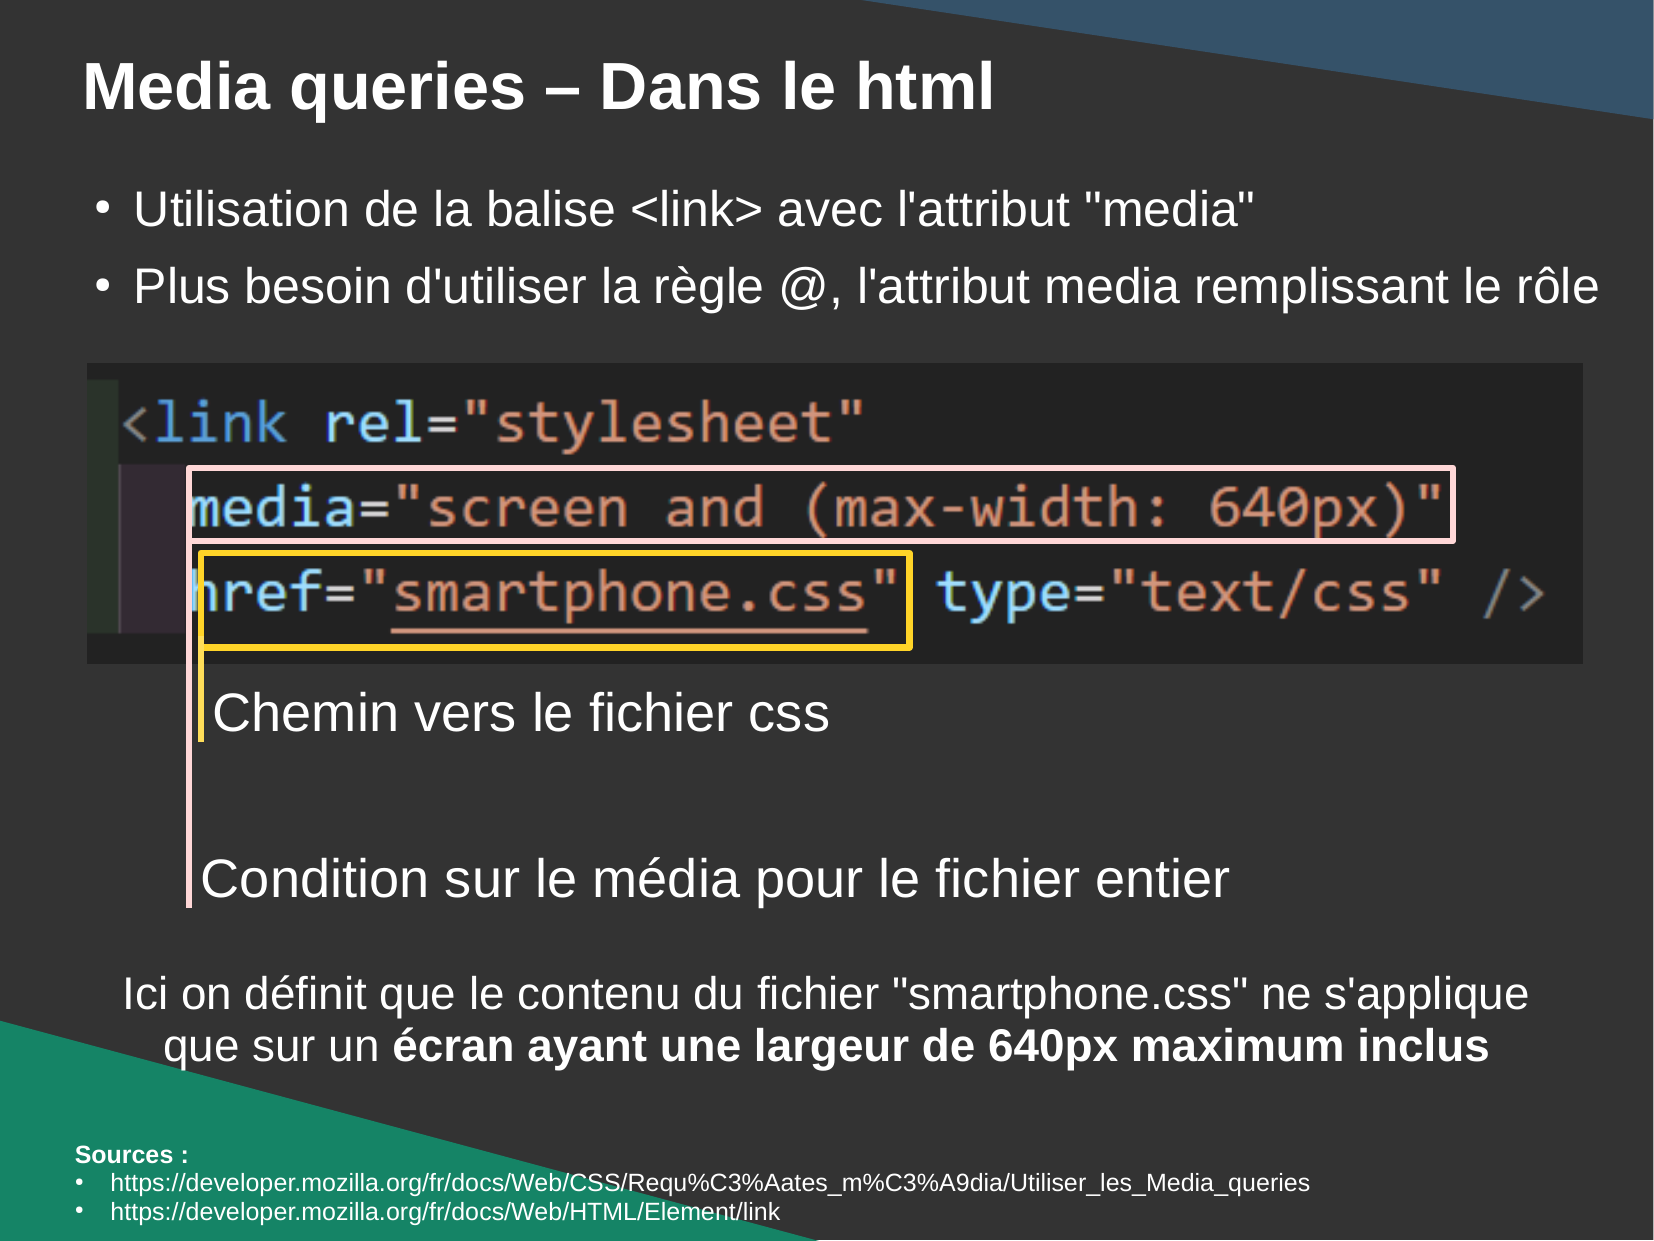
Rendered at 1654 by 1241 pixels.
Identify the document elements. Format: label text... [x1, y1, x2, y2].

title Condition sur le média pour le fichier entier [200, 848, 1252, 910]
text_box Sources : https://developer.mozilla.org/fr/docs/Web/CSS/Requ%C3%Aates_m%C3%A9dia/Utiliser_les_Media_queries https://developer.mozilla.org/fr/docs/Web/HTML/Element/link [60, 1133, 1546, 1241]
title Chemin vers le fichier css [212, 682, 910, 744]
text_box [0, 1020, 418, 1241]
text_box [861, 0, 1654, 120]
title Ici on définit que le contenu du fichier "smartphone.css" ne s'applique que sur un écran ayant une largeur de 640px maximum inclus [85, 968, 1569, 1123]
picture [204, 556, 906, 644]
list Utilisation de la balise <link> avec l'attribut "media" Plus besoin d'utiliser la règle @, l'attribut media remplissant le rôle [80, 180, 1605, 367]
picture [87, 367, 1583, 664]
picture [192, 471, 1450, 538]
title Media queries – Dans le html [82, 49, 1571, 162]
